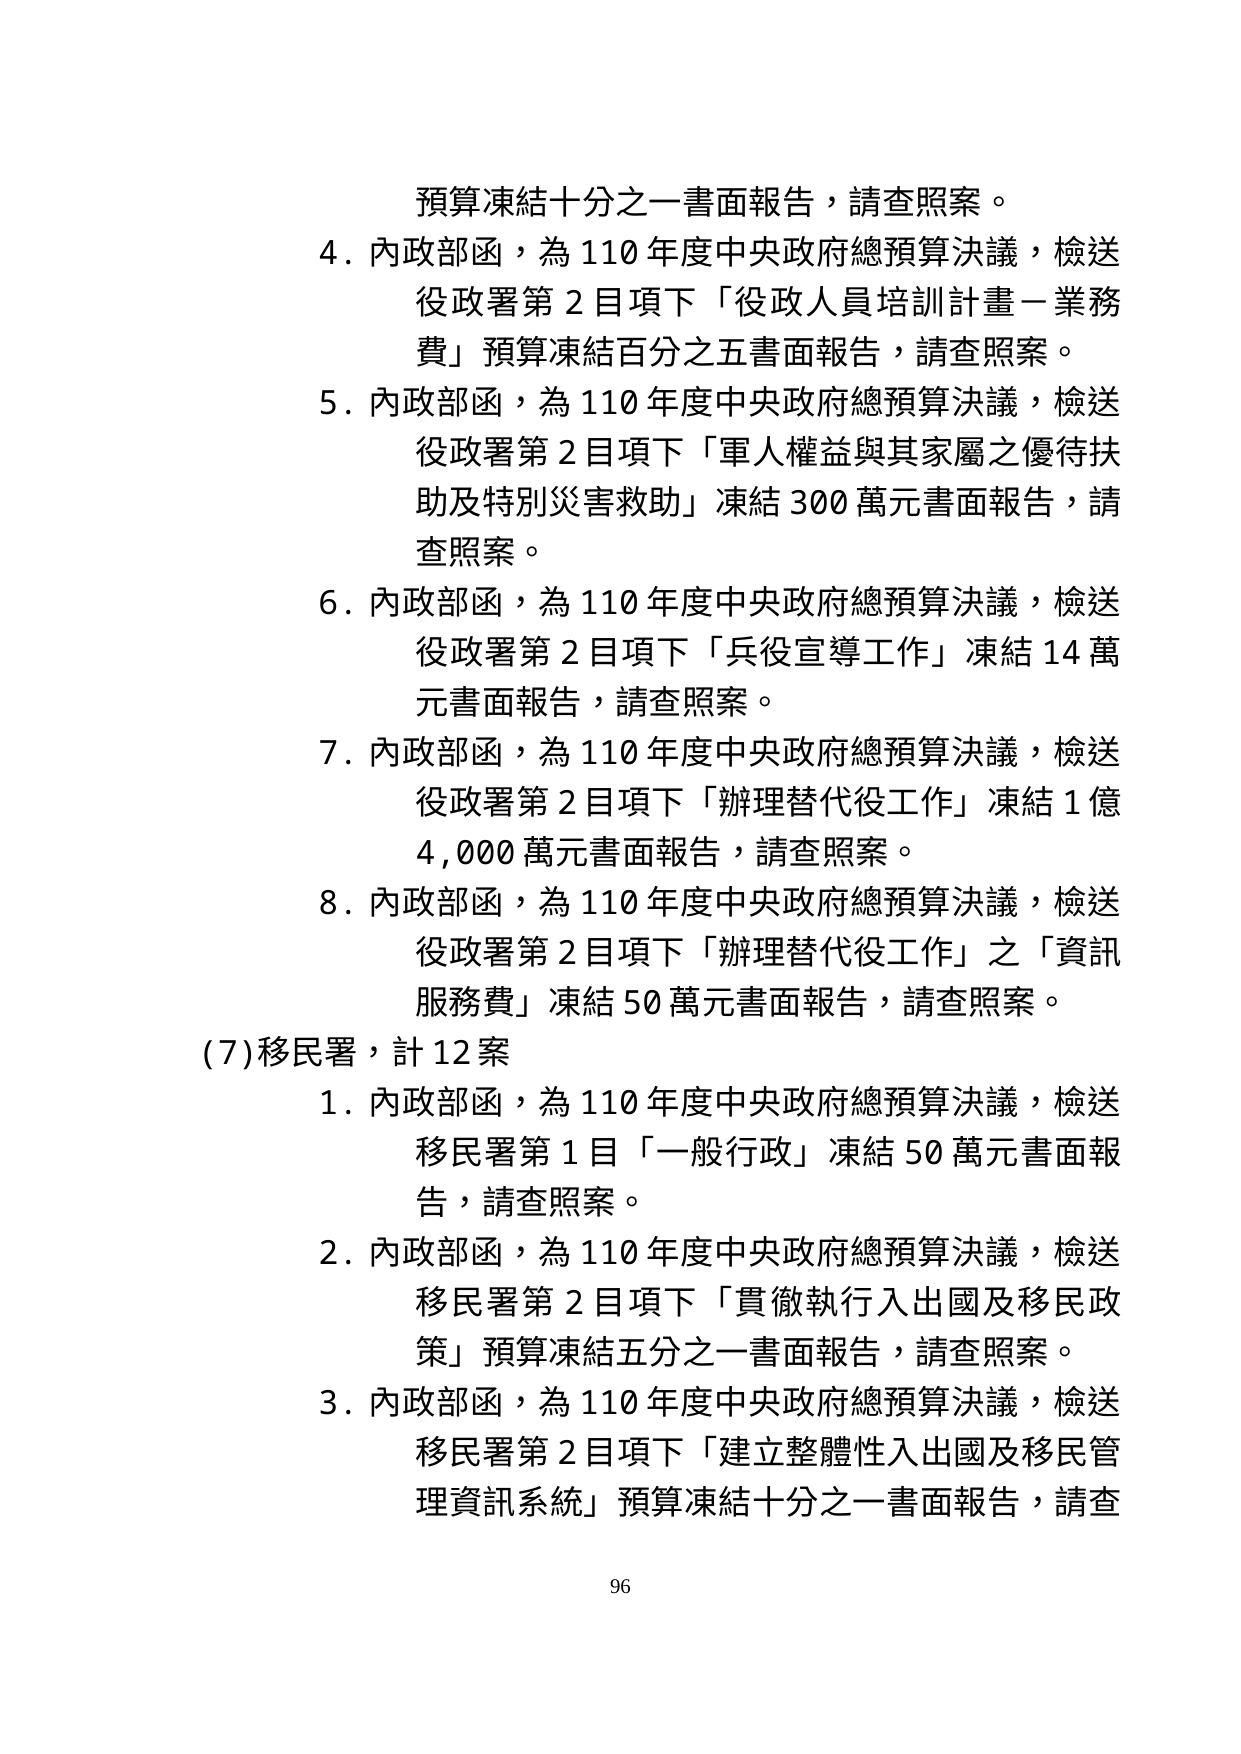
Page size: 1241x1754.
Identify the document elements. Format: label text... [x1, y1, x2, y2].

list 內政部函，為110年度中央政府總預算決議，檢送役政署第2目項下「役政人員培訓計畫－業務費」預算凍結百分之五書面報告，請查照案。 [318, 225, 1122, 375]
list 內政部函，為110年度中央政府總預算決議，檢送移民署第1目「一般行政」凍結50萬元書面報告，請查照案。 [318, 1075, 1122, 1225]
list 移民署，計12案 [198, 1025, 1122, 1075]
list 內政部函，為110年度中央政府總預算決議，檢送役政署第2目項下「辦理替代役工作」之「資訊服務費」凍結50萬元書面報告，請查照案。 [318, 875, 1122, 1025]
list 內政部函，為110年度中央政府總預算決議，檢送役政署第2目項下「兵役宣導工作」凍結14萬元書面報告，請查照案。 [318, 575, 1122, 725]
list 內政部函，為110年度中央政府總預算決議，檢送役政署第2目項下「辦理替代役工作」凍結1億4,000萬元書面報告，請查照案。 [318, 725, 1122, 875]
list 內政部函，為110年度中央政府總預算決議，檢送移民署第2目項下「建立整體性入出國及移民管理資訊系統」預算凍結十分之一書面報告，請查照案。 [318, 1375, 1122, 1525]
list 內政部函，為110年度中央政府總預算決議，檢送役政署第2目項下「軍人權益與其家屬之優待扶助及特別災害救助」凍結300萬元書面報告，請查照案。 [318, 375, 1122, 575]
list 內政部函，為110年度中央政府總預算決議，檢送移民署第2目項下「貫徹執行入出國及移民政策」預算凍結五分之一書面報告，請查照案。 [318, 1225, 1122, 1375]
list 預算凍結十分之一書面報告，請查照案。 [318, 175, 1122, 225]
